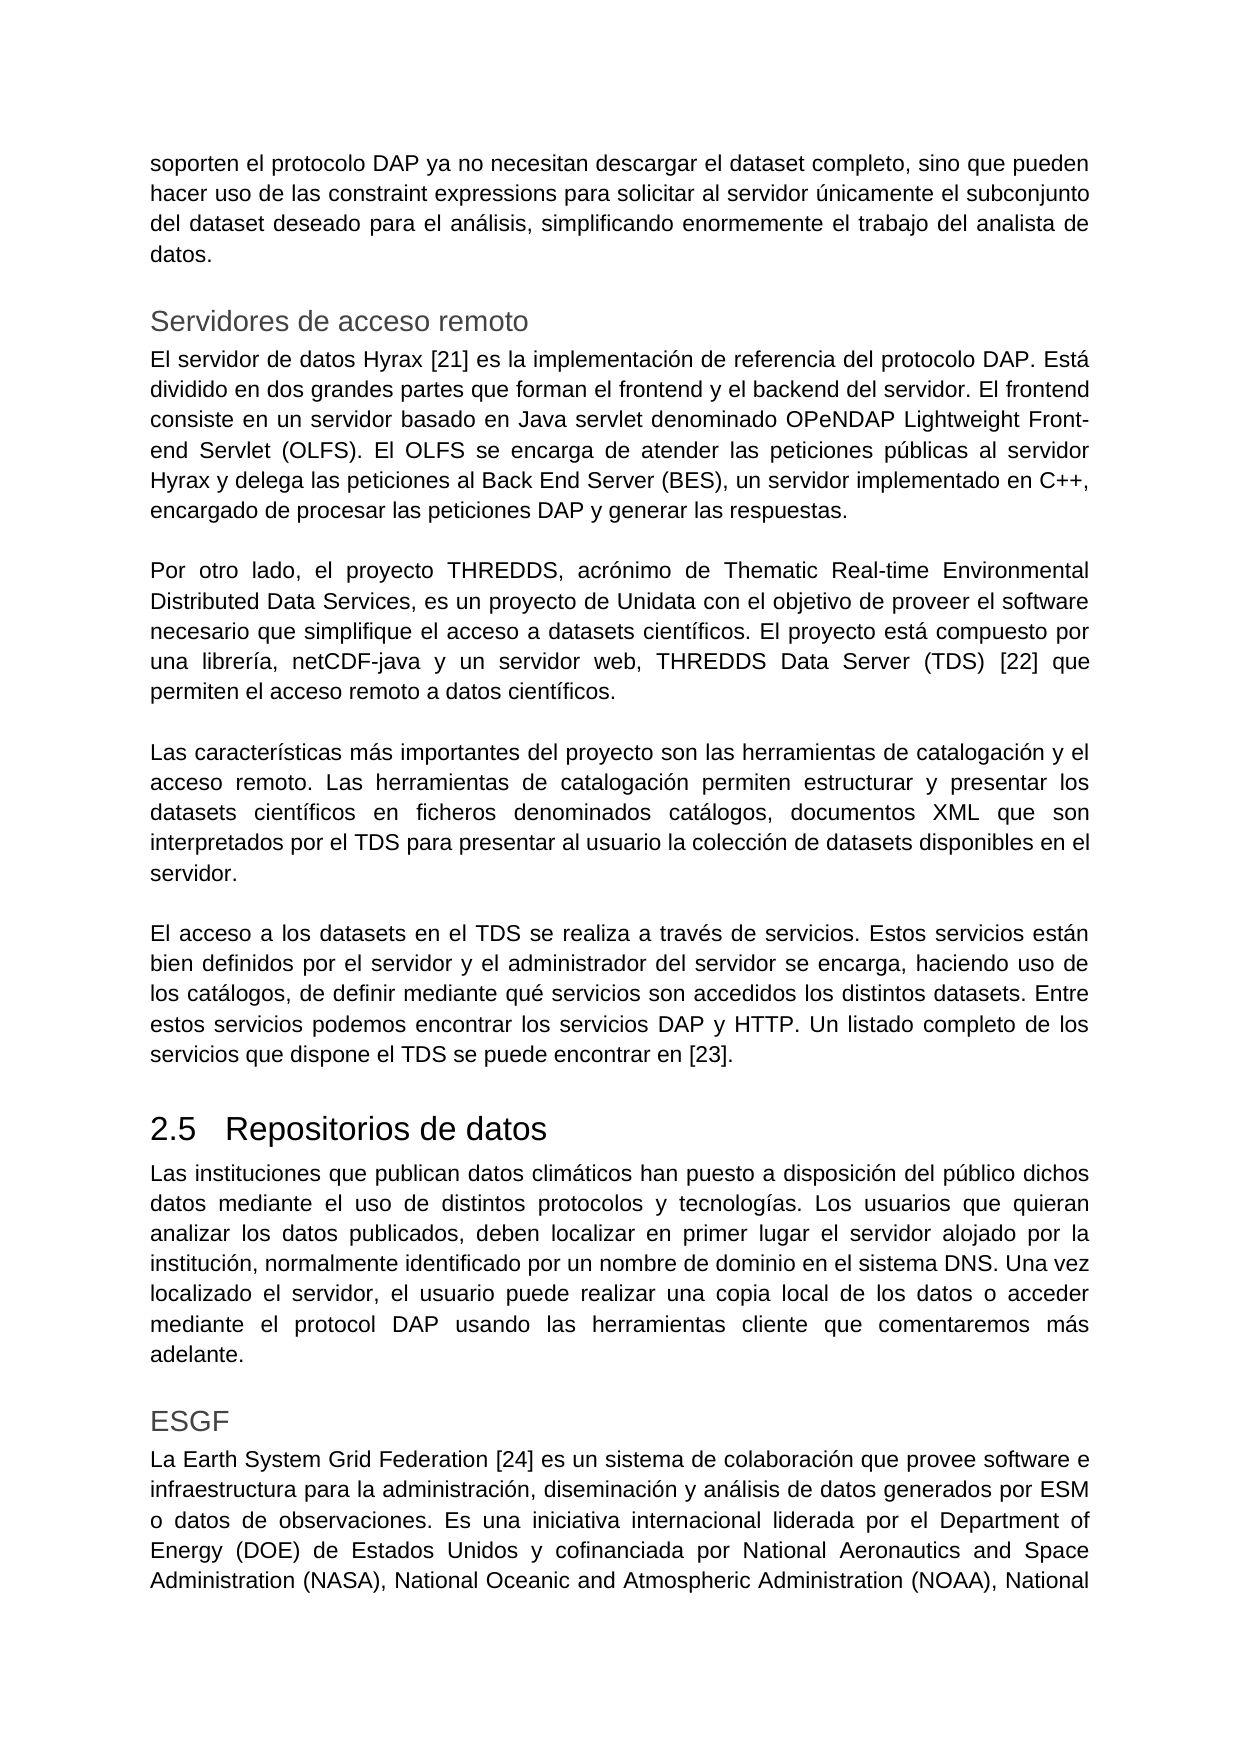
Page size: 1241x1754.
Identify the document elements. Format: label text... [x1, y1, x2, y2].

text soporten el protocolo DAP ya no necesitan descargar el dataset completo, sino que pueden hacer uso de las constraint expressions para solicitar al servidor únicamente el subconjunto del dataset deseado para el análisis, simplificando enormemente el trabajo del analista de datos. [150, 150, 1090, 267]
subtitle Servidores de acceso remoto [150, 304, 1090, 338]
subtitle ESGF [150, 1404, 1090, 1438]
text Las instituciones que publican datos climáticos han puesto a disposición del público dichos datos mediante el uso de distintos protocolos y tecnologías. Los usuarios que quieran analizar los datos publicados, deben localizar en primer lugar el servidor alojado por la institución, normalmente identificado por un nombre de dominio en el sistema DNS. Una vez localizado el servidor, el usuario puede realizar una copia local de los datos o acceder mediante el protocol DAP usando las herramientas cliente que comentaremos más adelante. [150, 1159, 1090, 1367]
text El acceso a los datasets en el TDS se realiza a través de servicios. Estos servicios están bien definidos por el servidor y el administrador del servidor se encarga, haciendo uso de los catálogos, de definir mediante qué servicios son accedidos los distintos datasets. Entre estos servicios podemos encontrar los servicios DAP y HTTP. Un listado completo de los servicios que dispone el TDS se puede encontrar en [23]. [150, 920, 1090, 1067]
text Por otro lado, el proyecto THREDDS, acrónimo de Thematic Real-time Environmental Distributed Data Services, es un proyecto de Unidata con el objetivo de proveer el software necesario que simplifique el acceso a datasets científicos. El proyecto está compuesto por una librería, netCDF-java y un servidor web, THREDDS Data Server (TDS) [22] que permiten el acceso remoto a datos científicos. [150, 557, 1090, 705]
text El servidor de datos Hyrax [21] es la implementación de referencia del protocolo DAP. Está dividido en dos grandes partes que forman el frontend y el backend del servidor. El frontend consiste en un servidor basado en Java servlet denominado OPeNDAP Lightweight Front-end Servlet (OLFS). El OLFS se encarga de atender las peticiones públicas al servidor Hyrax y delega las peticiones al Back End Server (BES), un servidor implementado en C++, encargado de procesar las peticiones DAP y generar las respuestas. [150, 346, 1090, 523]
text Las características más importantes del proyecto son las herramientas de catalogación y el acceso remoto. Las herramientas de catalogación permiten estructurar y presentar los datasets científicos en ficheros denominados catálogos, documentos XML que son interpretados por el TDS para presentar al usuario la colección de datasets disponibles en el servidor. [150, 739, 1090, 886]
subtitle Repositorios de datos [150, 1108, 1090, 1147]
text La Earth System Grid Federation [24] es un sistema de colaboración que provee software e infraestructura para la administración, diseminación y análisis de datos generados por ESM o datos de observaciones. Es una iniciativa internacional liderada por el Department of Energy (DOE) de Estados Unidos y cofinanciada por National Aeronautics and Space Administration (NASA), National Oceanic and Atmospheric Administration (NOAA), National [150, 1446, 1090, 1593]
